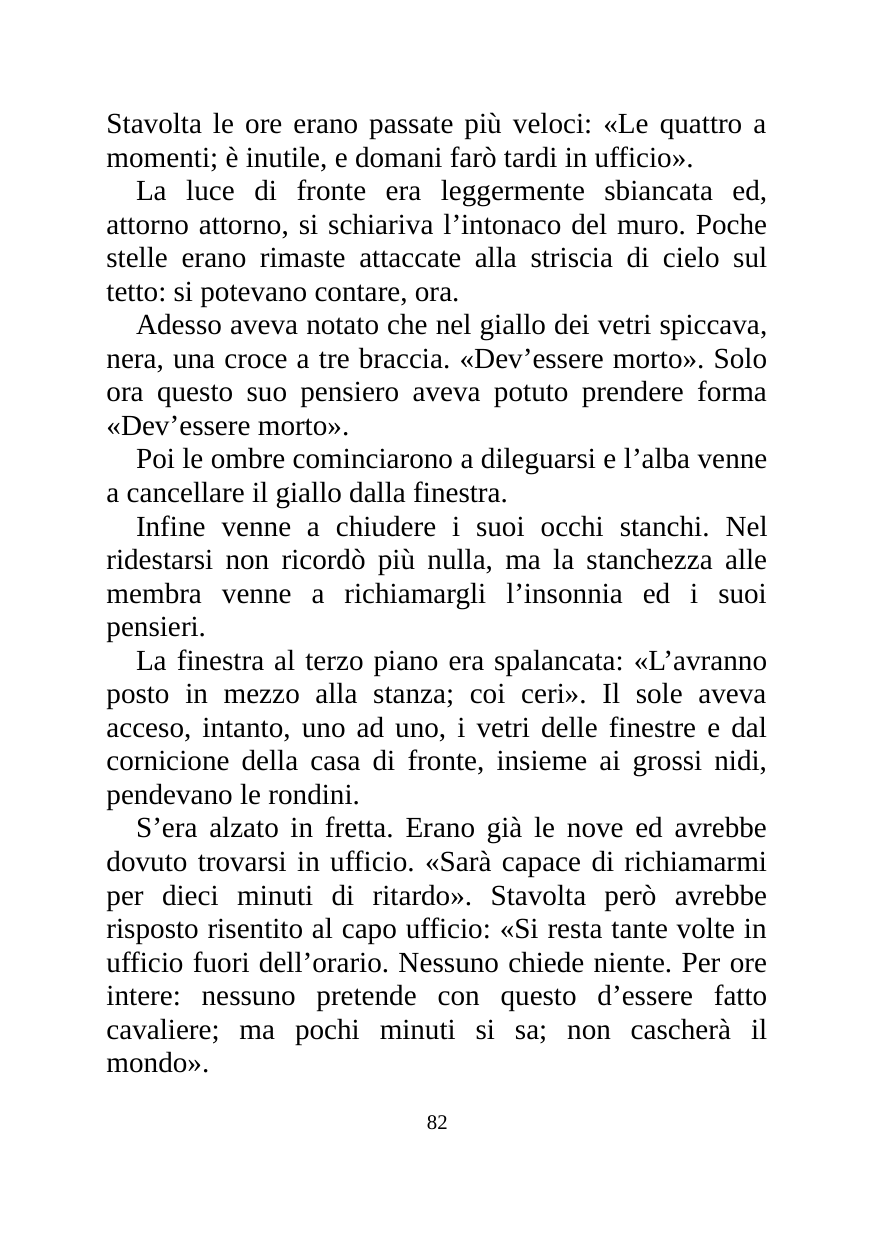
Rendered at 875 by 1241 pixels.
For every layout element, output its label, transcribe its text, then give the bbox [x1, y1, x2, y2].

text Stavolta le ore erano passate più veloci: «Le quattro a momenti; è inutile, e domani farò tardi in ufficio». [106, 106, 768, 173]
text Infine venne a chiudere i suoi occhi stanchi. Nel ridestarsi non ricordò più nulla, ma la stanchezza alle membra venne a richiamargli l’insonnia ed i suoi pensieri. [106, 509, 768, 643]
text La luce di fronte era leggermente sbiancata ed, attorno attorno, si schiariva l’intonaco del muro. Poche stelle erano rimaste attaccate alla striscia di cielo sul tetto: si potevano contare, ora. [106, 173, 768, 307]
text S’era alzato in fretta. Erano già le nove ed avrebbe dovuto trovarsi in ufficio. «Sarà capace di richiamarmi per dieci minuti di ritardo». Stavolta però avrebbe risposto risentito al capo ufficio: «Si resta tante volte in ufficio fuori dell’orario. Nessuno chiede niente. Per ore intere: nessuno pretende con questo d’essere fatto cavaliere; ma pochi minuti si sa; non cascherà il mondo». [106, 811, 768, 1079]
text La finestra al terzo piano era spalancata: «L’avranno posto in mezzo alla stanza; coi ceri». Il sole aveva acceso, intanto, uno ad uno, i vetri delle finestre e dal cornicione della casa di fronte, insieme ai grossi nidi, pendevano le rondini. [106, 643, 768, 811]
text Adesso aveva notato che nel giallo dei vetri spiccava, nera, una croce a tre braccia. «Dev’essere morto». Solo ora questo suo pensiero aveva potuto prendere forma «Dev’essere morto». [106, 307, 768, 442]
text Poi le ombre cominciarono a dileguarsi e l’alba venne a cancellare il giallo dalla finestra. [106, 442, 768, 509]
